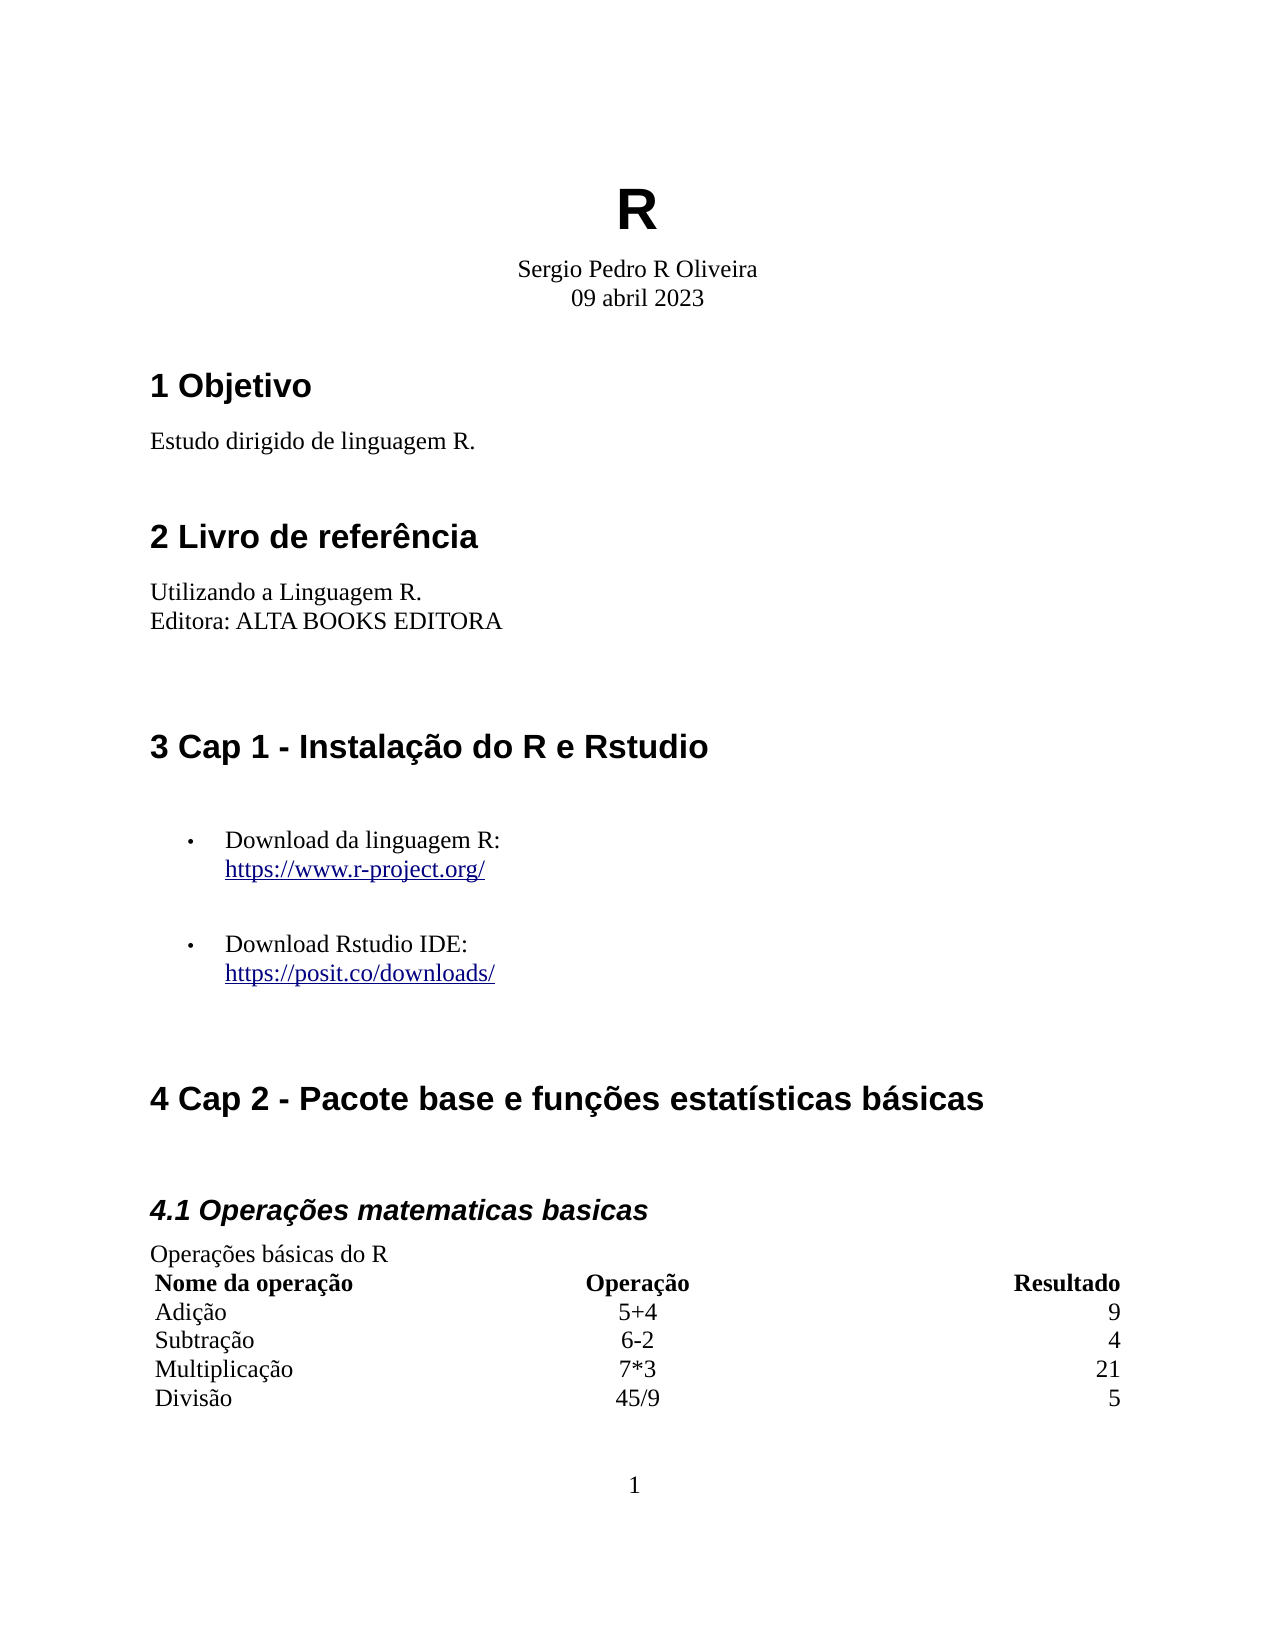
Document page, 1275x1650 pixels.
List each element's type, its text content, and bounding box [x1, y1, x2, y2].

text Estudo dirigido de linguagem R. [150, 426, 1125, 483]
table_cell 6-2 [475, 1325, 800, 1354]
table_header Resultado [800, 1268, 1125, 1297]
table_cell Subtração [150, 1325, 475, 1354]
text Operações básicas do R [150, 1239, 1125, 1268]
subtitle 1 Objetivo [150, 366, 1125, 404]
table_cell Divisão [150, 1383, 475, 1412]
table_cell 7*3 [475, 1354, 800, 1383]
table_header Operação [475, 1268, 800, 1297]
subtitle 2 Livro de referência [150, 517, 1125, 556]
table_cell 4 [800, 1325, 1125, 1354]
table_cell 21 [800, 1354, 1125, 1383]
text Sergio Pedro R Oliveira [150, 254, 1125, 283]
subtitle 3 Cap 1 - Instalação do R e Rstudio [150, 726, 1125, 804]
table_cell 45/9 [475, 1383, 800, 1412]
text Utilizando a Linguagem R. Editora: ALTA BOOKS EDITORA [150, 577, 1125, 664]
subtitle 4.1 Operações matematicas basicas [150, 1193, 1125, 1227]
table_header Nome da operação [150, 1268, 475, 1297]
title R [150, 175, 1125, 242]
subtitle 4 Cap 2 - Pacote base e funções estatísticas básicas [150, 1078, 1125, 1156]
table_cell Multiplicação [150, 1354, 475, 1383]
table_cell 5 [800, 1383, 1125, 1412]
table_cell Adição [150, 1297, 475, 1325]
table_cell 9 [800, 1297, 1125, 1325]
table_cell 5+4 [475, 1297, 800, 1325]
list Download da linguagem R: https://www.r-project.org/ [187, 825, 1125, 911]
text 09 abril 2023 [150, 283, 1125, 312]
list Download Rstudio IDE: https://posit.co/downloads/ [187, 929, 1125, 1016]
